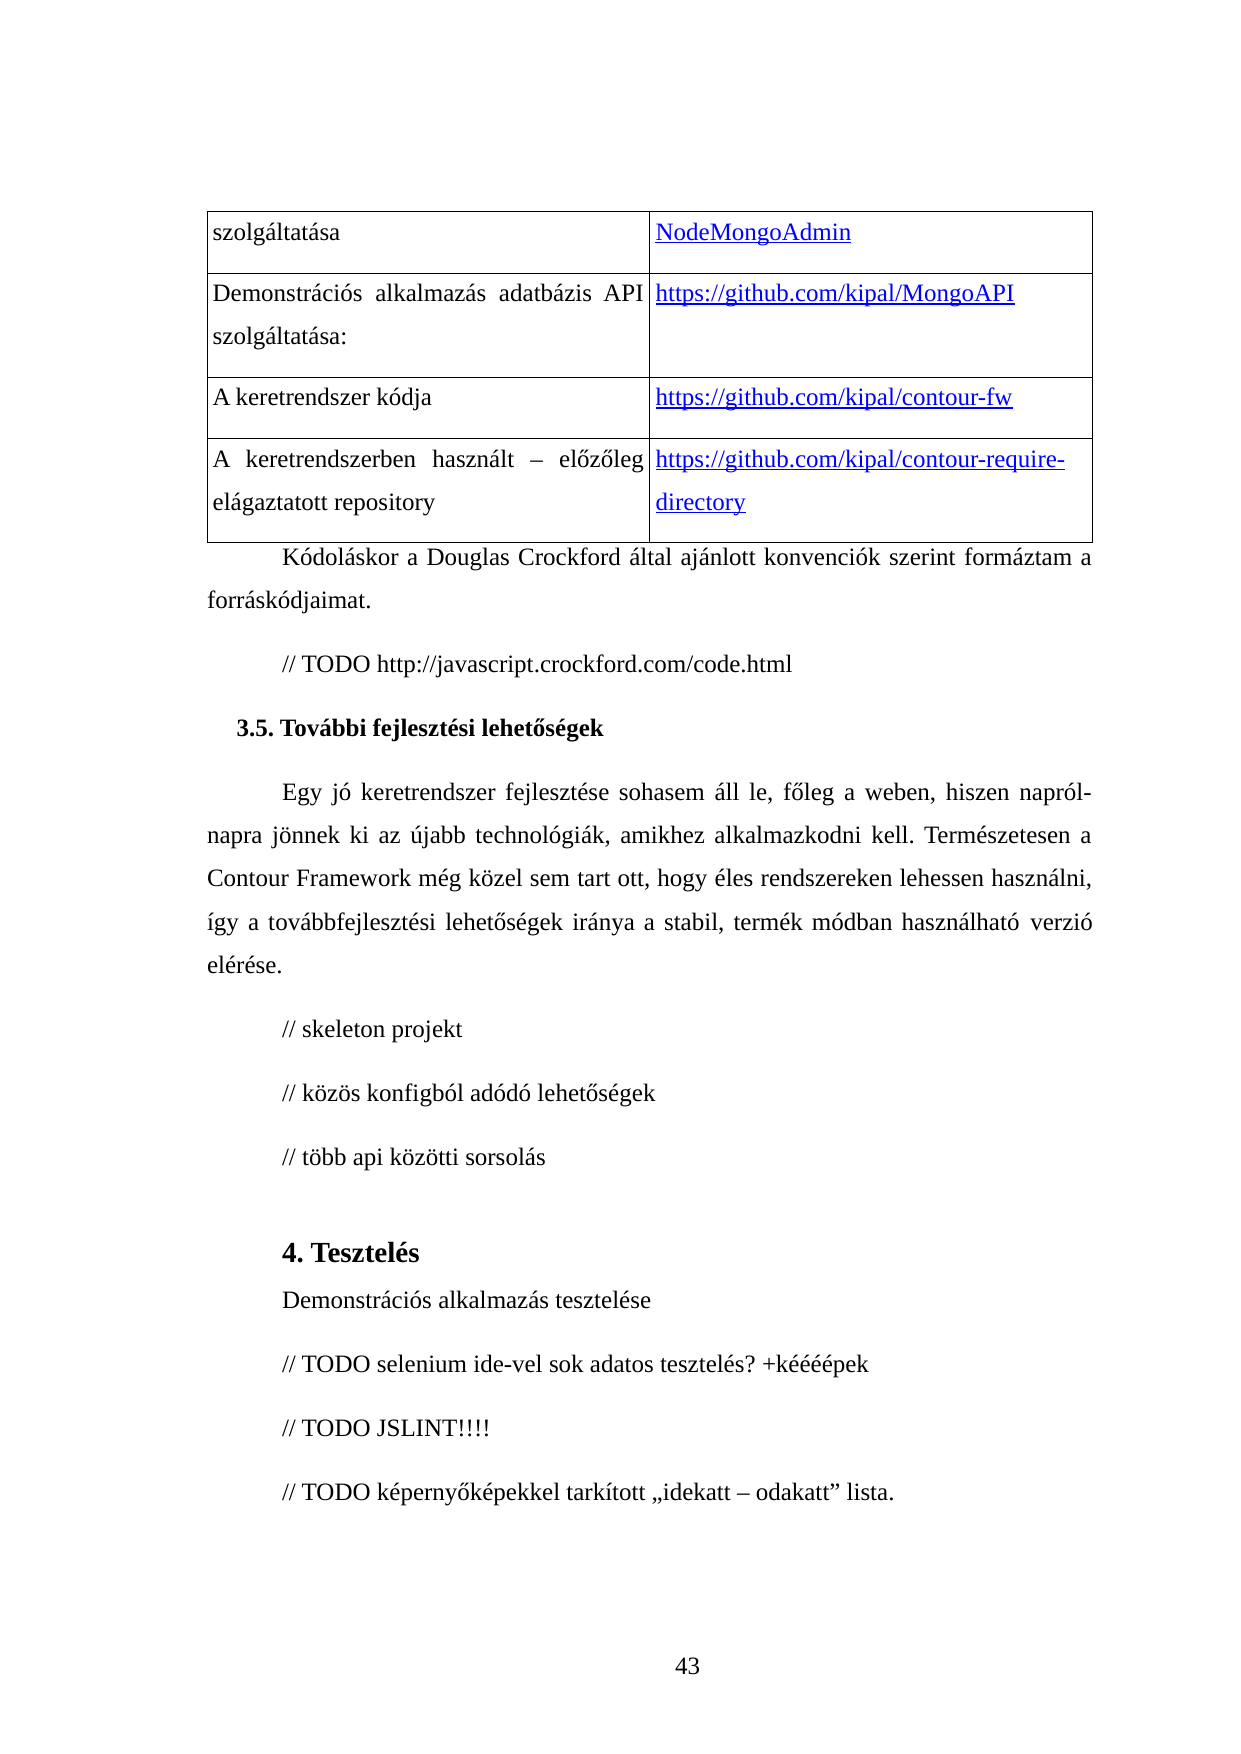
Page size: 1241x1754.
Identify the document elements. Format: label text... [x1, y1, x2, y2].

table_cell A keretrendszerben használt – előzőleg elágaztatott repository [208, 439, 649, 542]
table_cell A keretrendszer kódja [208, 378, 649, 438]
text Egy jó keretrendszer fejlesztése sohasem áll le, főleg a weben, hiszen napról-napra jönnek ki az újabb technológiák, amikhez alkalmazkodni kell. Természetesen a Contour Framework még közel sem tart ott, hogy éles rendszereken lehessen használni, így a továbbfejlesztési lehetőségek iránya a stabil, termék módban használható verzió elérése. [207, 777, 1092, 978]
text // TODO http://javascript.crockford.com/code.html [207, 649, 1092, 678]
text Kódoláskor a Douglas Crockford által ajánlott konvenciók szerint formáztam a forráskódjaimat. [207, 543, 1092, 614]
text Demonstrációs alkalmazás tesztelése [207, 1285, 1092, 1314]
text // TODO képernyőképekkel tarkított „idekatt – odakatt” lista. [207, 1477, 1092, 1506]
table_cell https://github.com/kipal/MongoAPI [650, 274, 1092, 377]
text // TODO JSLINT!!!! [207, 1413, 1092, 1442]
table_cell Demonstrációs alkalmazás adatbázis API szolgáltatása: [208, 274, 649, 377]
text // TODO selenium ide-vel sok adatos tesztelés? +kéééépek [207, 1349, 1092, 1378]
table_cell https://github.com/kipal/contour-require-directory [650, 439, 1092, 542]
table_cell https://github.com/kipal/contour-fw [650, 378, 1092, 438]
text // közös konfigból adódó lehetőségek [207, 1078, 1092, 1106]
table_header szolgáltatása [208, 212, 649, 272]
text // skeleton projekt [207, 1014, 1092, 1042]
table_header NodeMongoAdmin [650, 212, 1092, 272]
subtitle 3.5. További fejlesztési lehetőségek [207, 713, 1092, 742]
subtitle 4. Tesztelés [207, 1235, 1092, 1268]
text // több api közötti sorsolás [207, 1142, 1092, 1170]
